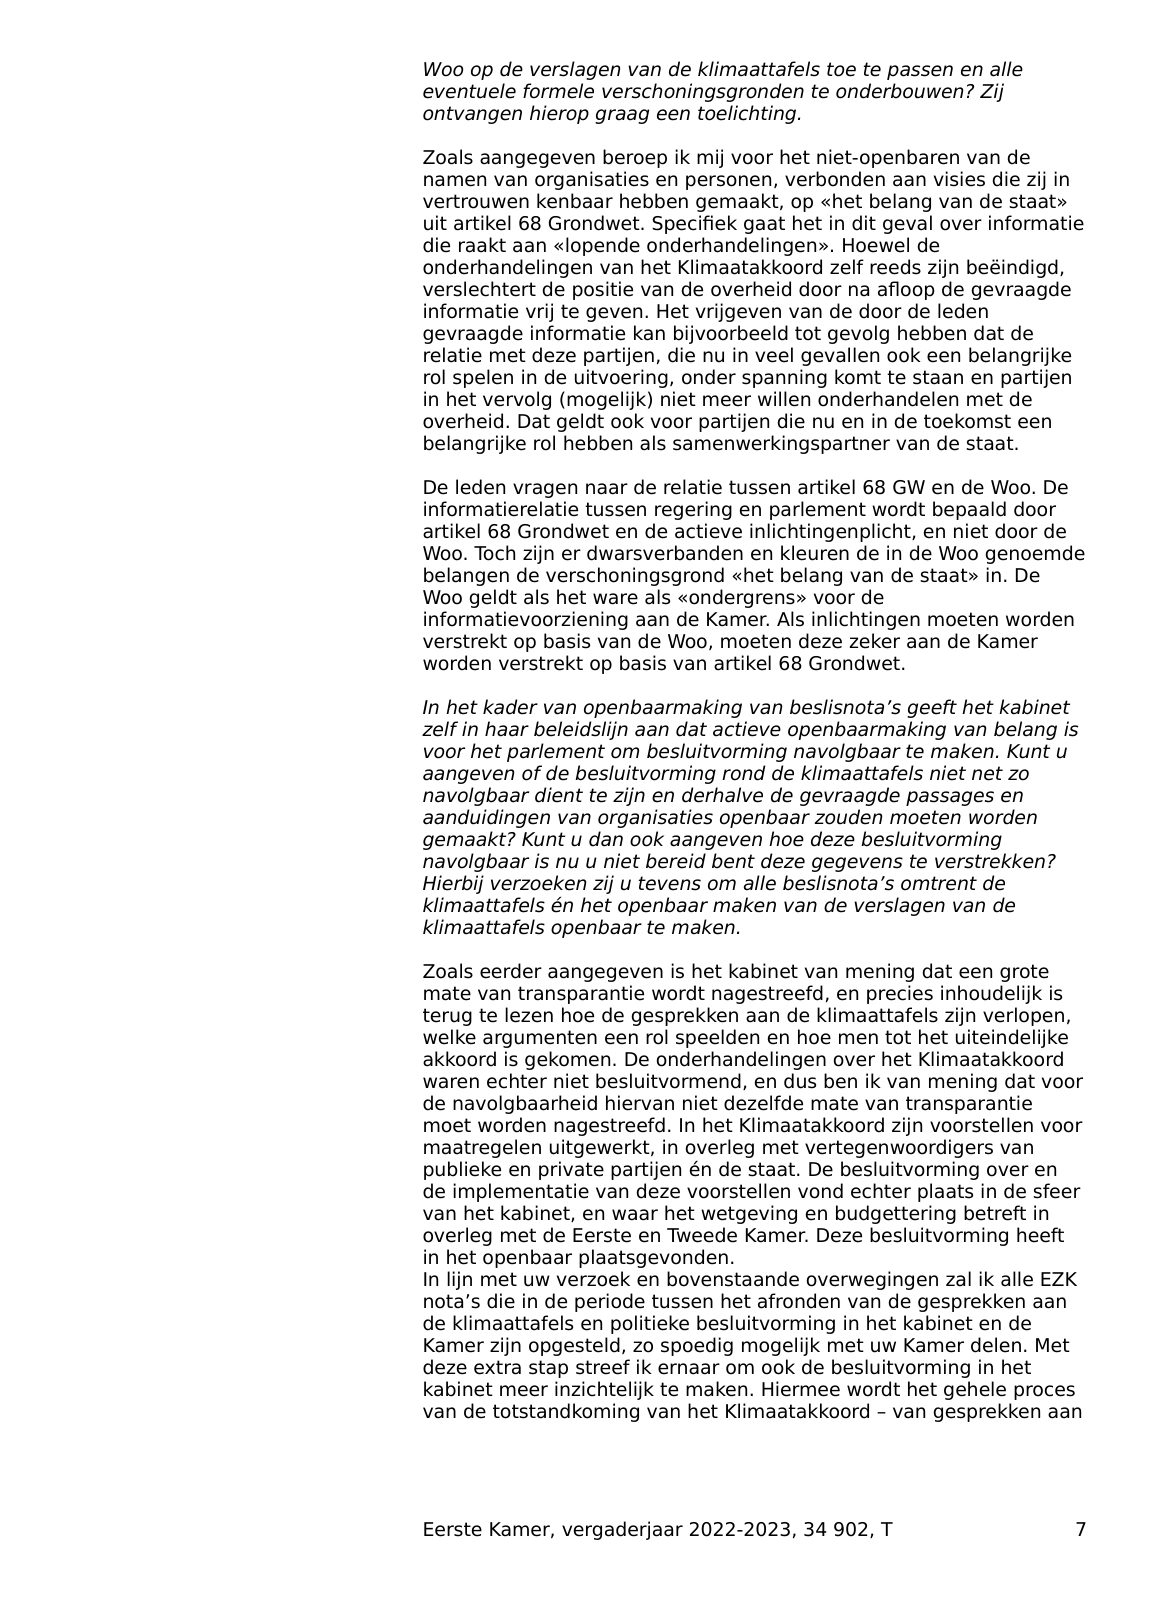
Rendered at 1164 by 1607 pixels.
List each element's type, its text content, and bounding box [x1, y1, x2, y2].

text De leden vragen naar de relatie tussen artikel 68 GW en de Woo. De informatierelatie tussen regering en parlement wordt bepaald door artikel 68 Grondwet en de actieve inlichtingenplicht, en niet door de Woo. Toch zijn er dwarsverbanden en kleuren de in de Woo genoemde belangen de verschoningsgrond «het belang van de staat» in. De Woo geldt als het ware als «ondergrens» voor de informatievoorziening aan de Kamer. Als inlichtingen moeten worden verstrekt op basis van de Woo, moeten deze zeker aan de Kamer worden verstrekt op basis van artikel 68 Grondwet. [422, 477, 1087, 675]
text Woo op de verslagen van de klimaattafels toe te passen en alle eventuele formele verschoningsgronden te onderbouwen? Zij ontvangen hierop graag een toelichting. [422, 59, 1087, 125]
text Zoals aangegeven beroep ik mij voor het niet-openbaren van de namen van organisaties en personen, verbonden aan visies die zij in vertrouwen kenbaar hebben gemaakt, op «het belang van de staat» uit artikel 68 Grondwet. Specifiek gaat het in dit geval over informatie die raakt aan «lopende onderhandelingen». Hoewel de onderhandelingen van het Klimaatakkoord zelf reeds zijn beëindigd, verslechtert de positie van de overheid door na afloop de gevraagde informatie vrij te geven. Het vrijgeven van de door de leden gevraagde informatie kan bijvoorbeeld tot gevolg hebben dat de relatie met deze partijen, die nu in veel gevallen ook een belangrijke rol spelen in de uitvoering, onder spanning komt te staan en partijen in het vervolg (mogelijk) niet meer willen onderhandelen met de overheid. Dat geldt ook voor partijen die nu en in de toekomst een belangrijke rol hebben als samenwerkingspartner van de staat. [422, 147, 1087, 455]
text Zoals eerder aangegeven is het kabinet van mening dat een grote mate van transparantie wordt nagestreefd, en precies inhoudelijk is terug te lezen hoe de gesprekken aan de klimaattafels zijn verlopen, welke argumenten een rol speelden en hoe men tot het uiteindelijke akkoord is gekomen. De onderhandelingen over het Klimaatakkoord waren echter niet besluitvormend, en dus ben ik van mening dat voor de navolgbaarheid hiervan niet dezelfde mate van transparantie moet worden nagestreefd. In het Klimaatakkoord zijn voorstellen voor maatregelen uitgewerkt, in overleg met vertegenwoordigers van publieke en private partijen én de staat. De besluitvorming over en de implementatie van deze voorstellen vond echter plaats in de sfeer van het kabinet, en waar het wetgeving en budgettering betreft in overleg met de Eerste en Tweede Kamer. Deze besluitvorming heeft in het openbaar plaatsgevonden. [422, 961, 1087, 1269]
text In het kader van openbaarmaking van beslisnota’s geeft het kabinet zelf in haar beleidslijn aan dat actieve openbaarmaking van belang is voor het parlement om besluitvorming navolgbaar te maken. Kunt u aangeven of de besluitvorming rond de klimaattafels niet net zo navolgbaar dient te zijn en derhalve de gevraagde passages en aanduidingen van organisaties openbaar zouden moeten worden gemaakt? Kunt u dan ook aangeven hoe deze besluitvorming navolgbaar is nu u niet bereid bent deze gegevens te verstrekken? Hierbij verzoeken zij u tevens om alle beslisnota’s omtrent de klimaattafels én het openbaar maken van de verslagen van de klimaattafels openbaar te maken. [422, 697, 1087, 939]
text In lijn met uw verzoek en bovenstaande overwegingen zal ik alle EZK nota’s die in de periode tussen het afronden van de gesprekken aan de klimaattafels en politieke besluitvorming in het kabinet en de Kamer zijn opgesteld, zo spoedig mogelijk met uw Kamer delen. Met deze extra stap streef ik ernaar om ook de besluitvorming in het kabinet meer inzichtelijk te maken. Hiermee wordt het gehele proces van de totstandkoming van het Klimaatakkoord – van gesprekken aan [422, 1269, 1087, 1423]
